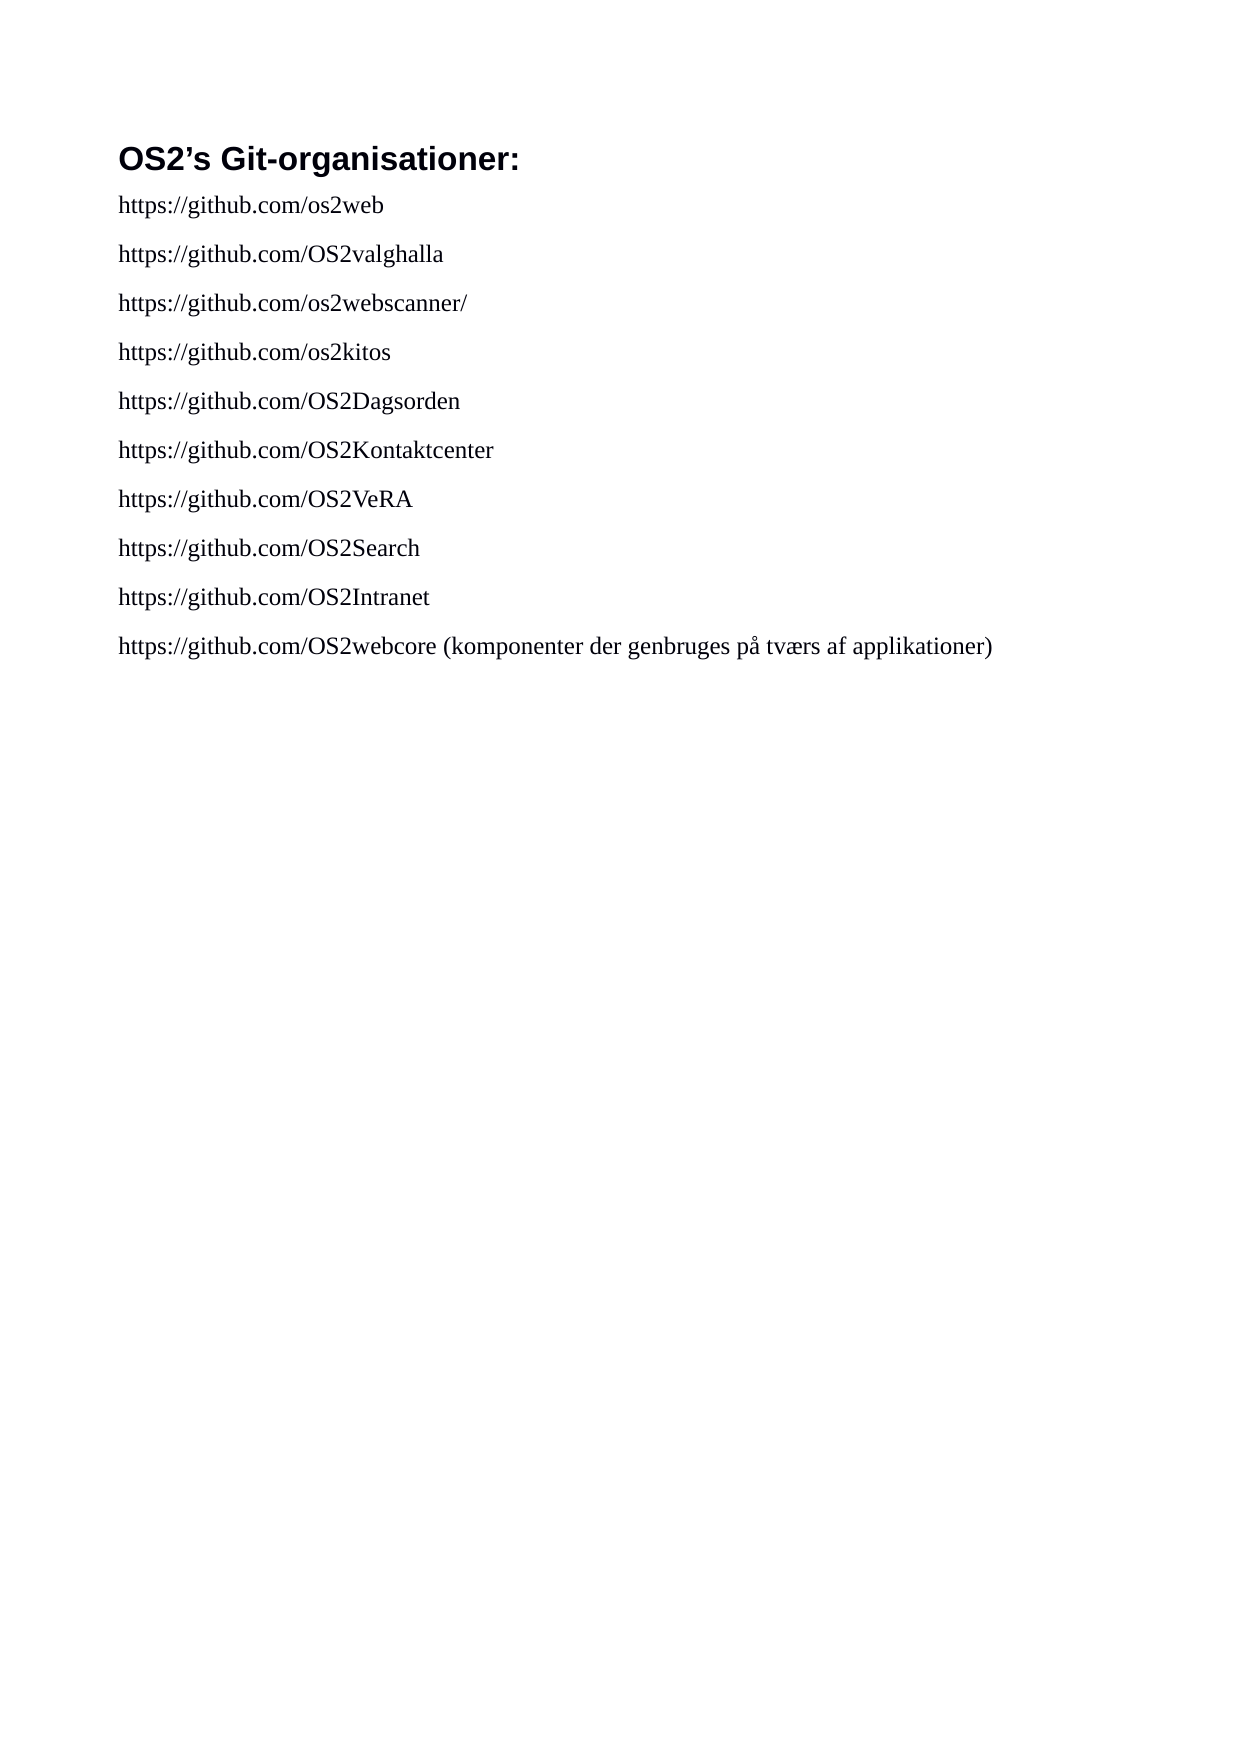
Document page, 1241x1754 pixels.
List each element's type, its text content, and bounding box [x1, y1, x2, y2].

subtitle OS2’s Git-organisationer: [118, 139, 1122, 177]
text https://github.com/OS2Kontaktcenter [118, 435, 1122, 464]
text https://github.com/OS2VeRA [118, 484, 1122, 513]
text https://github.com/OS2Intranet [118, 582, 1122, 611]
text https://github.com/OS2Search [118, 533, 1122, 562]
text https://github.com/os2webscanner/ [118, 288, 1122, 317]
text https://github.com/OS2Dagsorden [118, 386, 1122, 415]
text https://github.com/OS2valghalla [118, 239, 1122, 268]
text https://github.com/os2kitos [118, 337, 1122, 366]
text https://github.com/os2web [118, 190, 1122, 219]
text https://github.com/OS2webcore (komponenter der genbruges på tværs af applikationer) [118, 631, 1122, 660]
